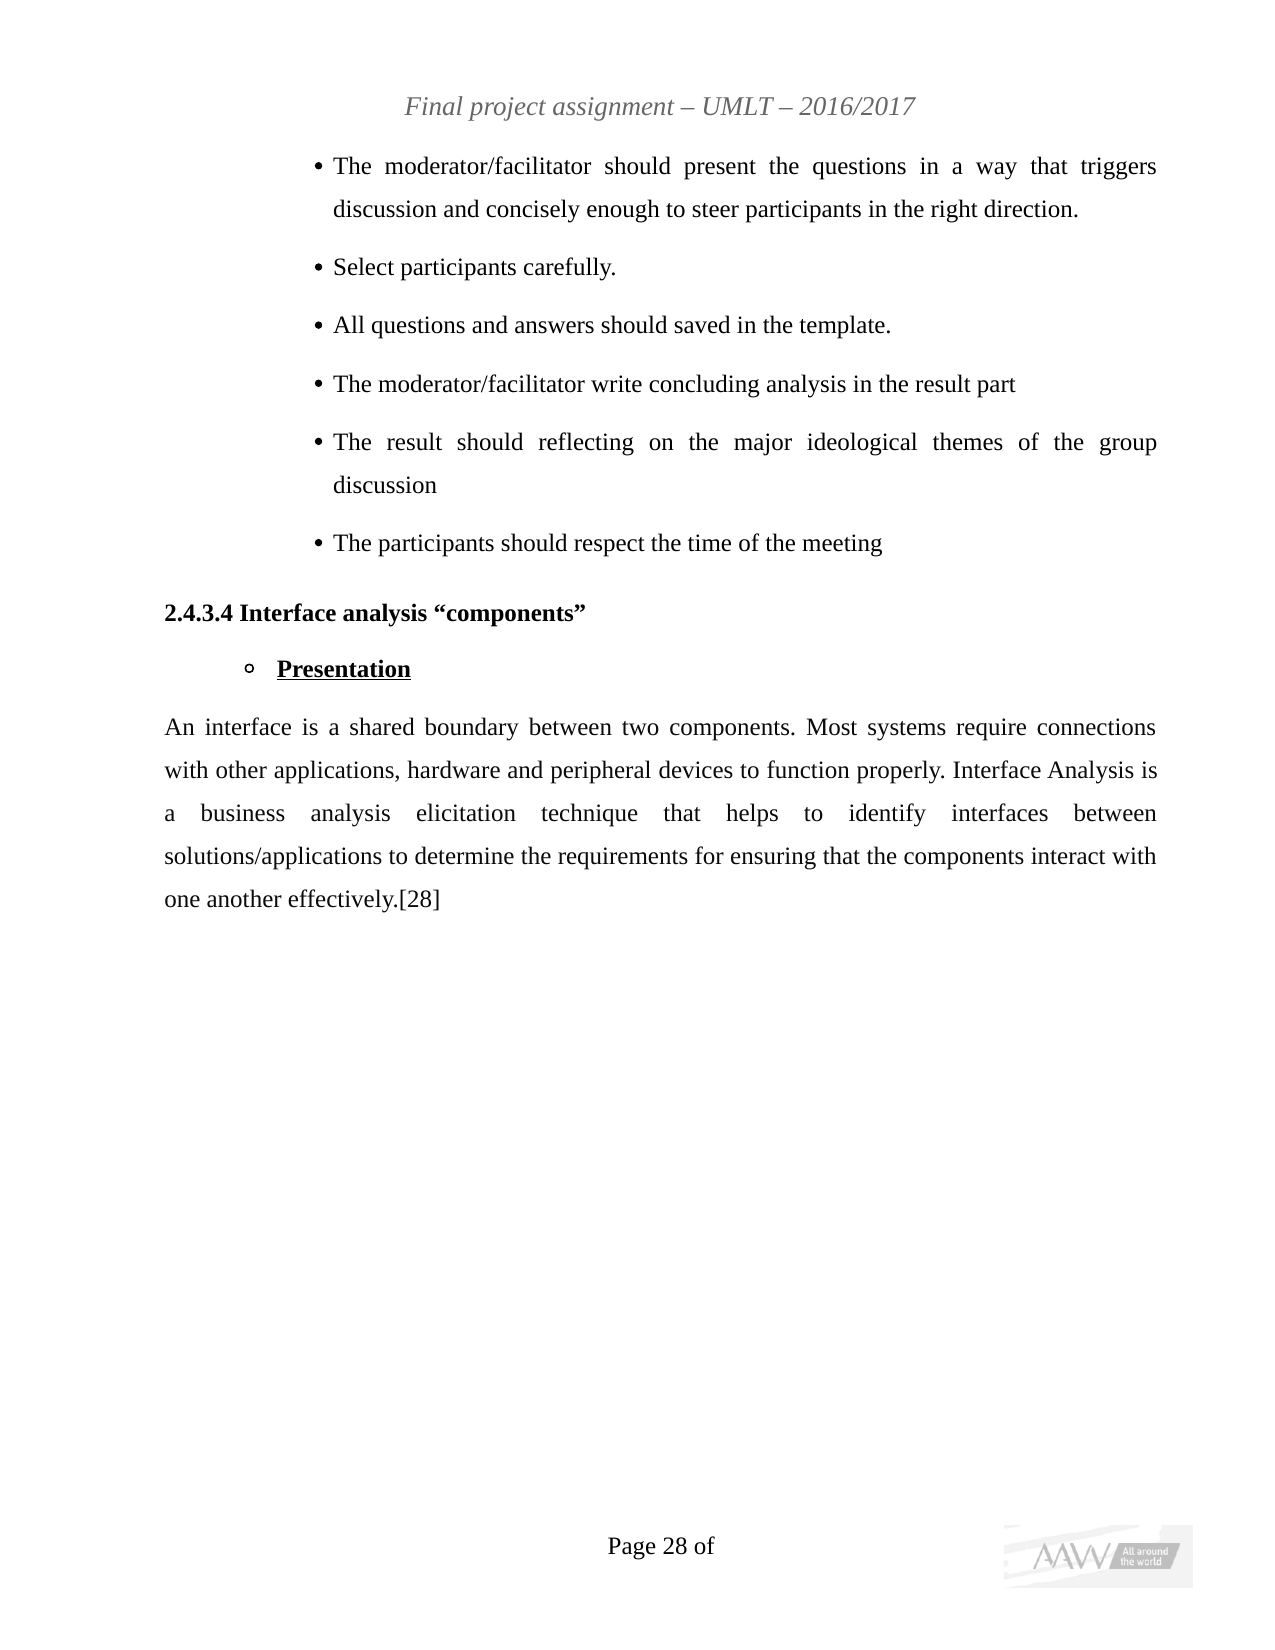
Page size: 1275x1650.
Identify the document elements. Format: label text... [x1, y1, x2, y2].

list All questions and answers should saved in the template. [314, 311, 1158, 339]
list The participants should respect the time of the meeting [314, 528, 1158, 557]
list The moderator/facilitator should present the questions in a way that triggers discussion and concisely enough to steer participants in the right direction. [314, 151, 1158, 223]
list The moderator/facilitator write concluding analysis in the result part [314, 369, 1158, 397]
list The result should reflecting on the major ideological themes of the group discussion [314, 427, 1158, 499]
subtitle 2.4.3.4 Interface analysis “components” [164, 598, 1158, 627]
picture [1003, 1525, 1193, 1588]
list Presentation [239, 654, 1158, 683]
list Select participants carefully. [314, 252, 1158, 281]
list An interface is a shared boundary between two components. Most systems require connections with other applications, hardware and peripheral devices to function properly. Interface Analysis is a business analysis elicitation technique that helps to identify interfaces between solutions/applications to determine the requirements for ensuring that the components interact with one another effectively.[28] [164, 712, 1158, 913]
